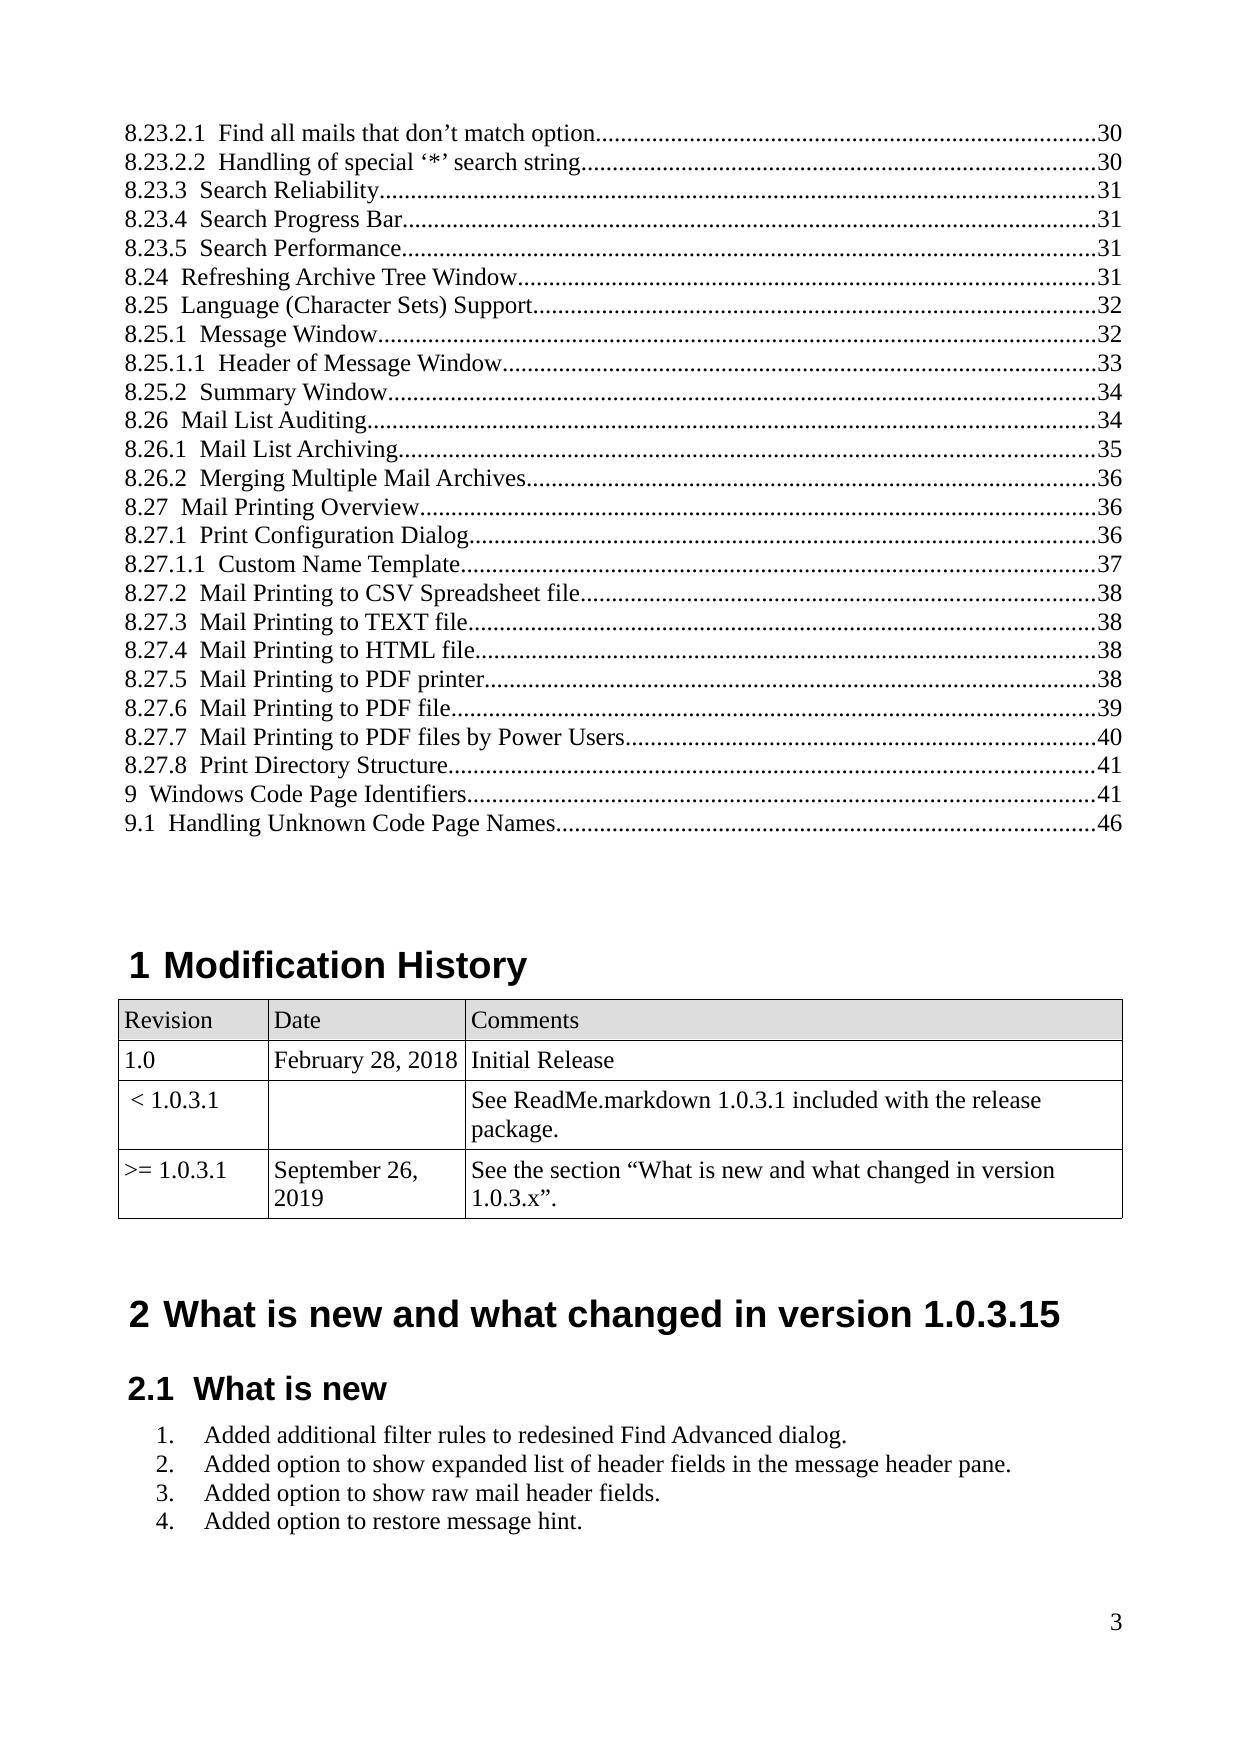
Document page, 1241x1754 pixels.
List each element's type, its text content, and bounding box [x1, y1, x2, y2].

text 8.27.1 Print Configuration Dialog 36 [118, 521, 1122, 549]
table_header Date [269, 1000, 465, 1039]
list Added option to restore message hint. [156, 1506, 1122, 1535]
text 8.25.1.1 Header of Message Window 33 [118, 348, 1122, 377]
table_cell See the section “What is new and what changed in version 1.0.3.x”. [466, 1150, 1122, 1218]
text 8.25.2 Summary Window 34 [118, 377, 1122, 406]
list Added option to show expanded list of header fields in the message header pane. [156, 1449, 1122, 1478]
text 8.25 Language (Character Sets) Support 32 [118, 291, 1122, 319]
table_cell 1.0 [119, 1041, 268, 1080]
text 8.24 Refreshing Archive Tree Window 31 [118, 262, 1122, 291]
text 8.23.2.2 Handling of special ‘*’ search string 30 [118, 147, 1122, 176]
text 8.27.6 Mail Printing to PDF file 39 [118, 693, 1122, 722]
text 8.23.2.1 Find all mails that don’t match option 30 [118, 118, 1122, 147]
text 8.25.1 Message Window 32 [118, 319, 1122, 348]
text 8.26 Mail List Auditing 34 [118, 406, 1122, 434]
text 8.27.2 Mail Printing to CSV Spreadsheet file 38 [118, 578, 1122, 607]
text 8.23.3 Search Reliability 31 [118, 176, 1122, 204]
table_cell February 28, 2018 [269, 1041, 465, 1080]
text 8.27.8 Print Directory Structure 41 [118, 751, 1122, 779]
text 8.27 Mail Printing Overview 36 [118, 492, 1122, 521]
text 8.23.5 Search Performance 31 [118, 233, 1122, 262]
text 8.27.1.1 Custom Name Template 37 [118, 549, 1122, 578]
table_header Revision [119, 1000, 268, 1039]
subtitle What is new and what changed in version 1.0.3.15 [118, 1292, 1122, 1336]
text 8.26.2 Merging Multiple Mail Archives 36 [118, 463, 1122, 492]
text 8.27.7 Mail Printing to PDF files by Power Users 40 [118, 722, 1122, 751]
table_cell < 1.0.3.1 [119, 1081, 268, 1149]
text 8.27.5 Mail Printing to PDF printer 38 [118, 664, 1122, 693]
subtitle What is new [118, 1369, 1122, 1408]
list Added additional filter rules to redesined Find Advanced dialog. [156, 1420, 1122, 1449]
text 8.26.1 Mail List Archiving 35 [118, 434, 1122, 463]
text 9.1 Handling Unknown Code Page Names 46 [118, 808, 1122, 837]
table_cell >= 1.0.3.1 [119, 1150, 268, 1218]
text 9 Windows Code Page Identifiers 41 [118, 779, 1122, 808]
text 8.23.4 Search Progress Bar 31 [118, 204, 1122, 233]
list Added option to show raw mail header fields. [156, 1478, 1122, 1506]
text 8.27.3 Mail Printing to TEXT file 38 [118, 607, 1122, 636]
table_cell See ReadMe.markdown 1.0.3.1 included with the release package. [466, 1081, 1122, 1149]
table_header Comments [466, 1000, 1122, 1039]
table_cell September 26, 2019 [269, 1150, 465, 1218]
text 8.27.4 Mail Printing to HTML file 38 [118, 636, 1122, 664]
table_cell Initial Release [466, 1041, 1122, 1080]
table_cell [269, 1081, 465, 1149]
subtitle Modification History [118, 943, 1122, 987]
